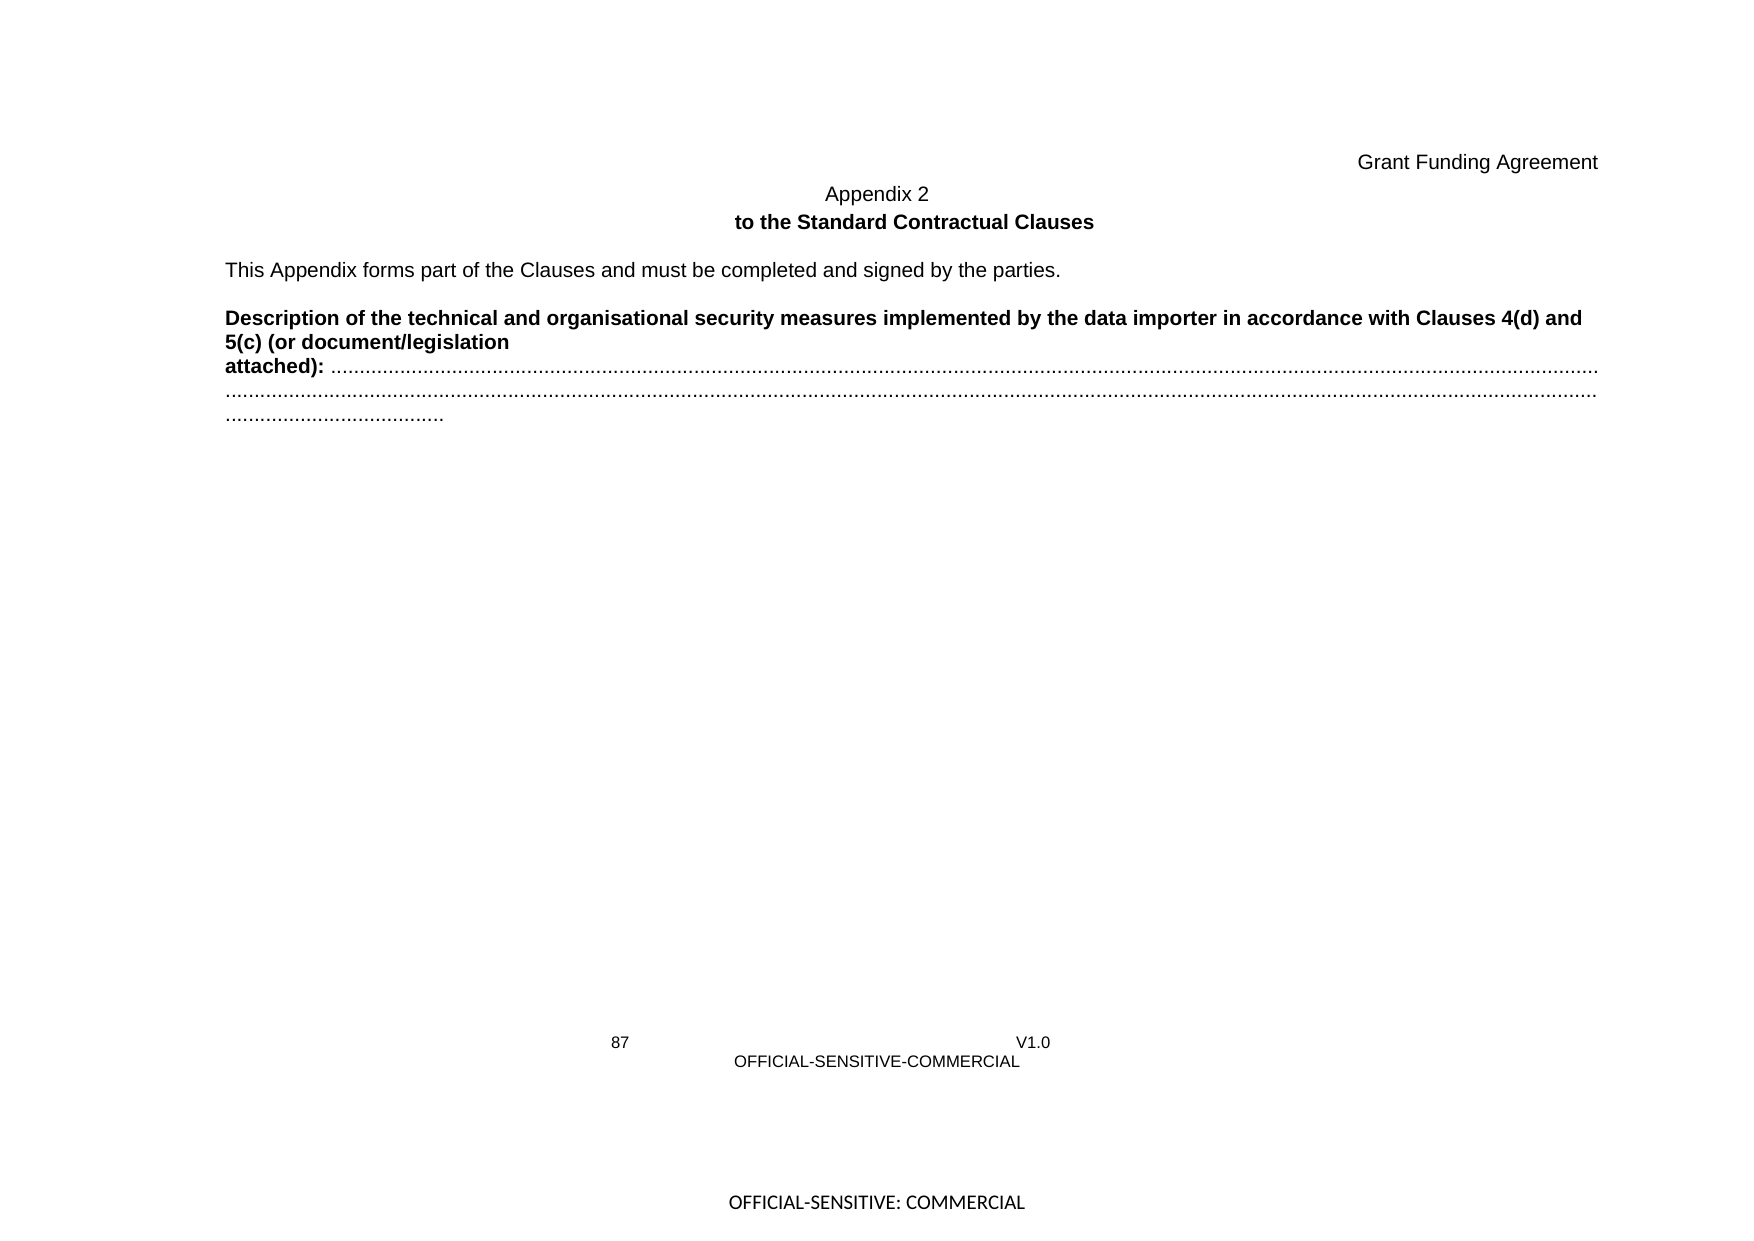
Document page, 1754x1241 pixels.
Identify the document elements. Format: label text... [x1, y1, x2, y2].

text Description of the technical and organisational security measures implemented by the data importer in accordance with Clauses 4(d) and 5(c) (or document/legislation attached): ................................................................................................................................................................................................................................................................................................................................................................................................................................................................................................................ [225, 306, 1604, 425]
text This Appendix forms part of the Clauses and must be completed and signed by the parties. [225, 258, 1604, 282]
text to the Standard Contractual Clauses [225, 210, 1604, 234]
text Appendix 2 [150, 182, 1604, 206]
